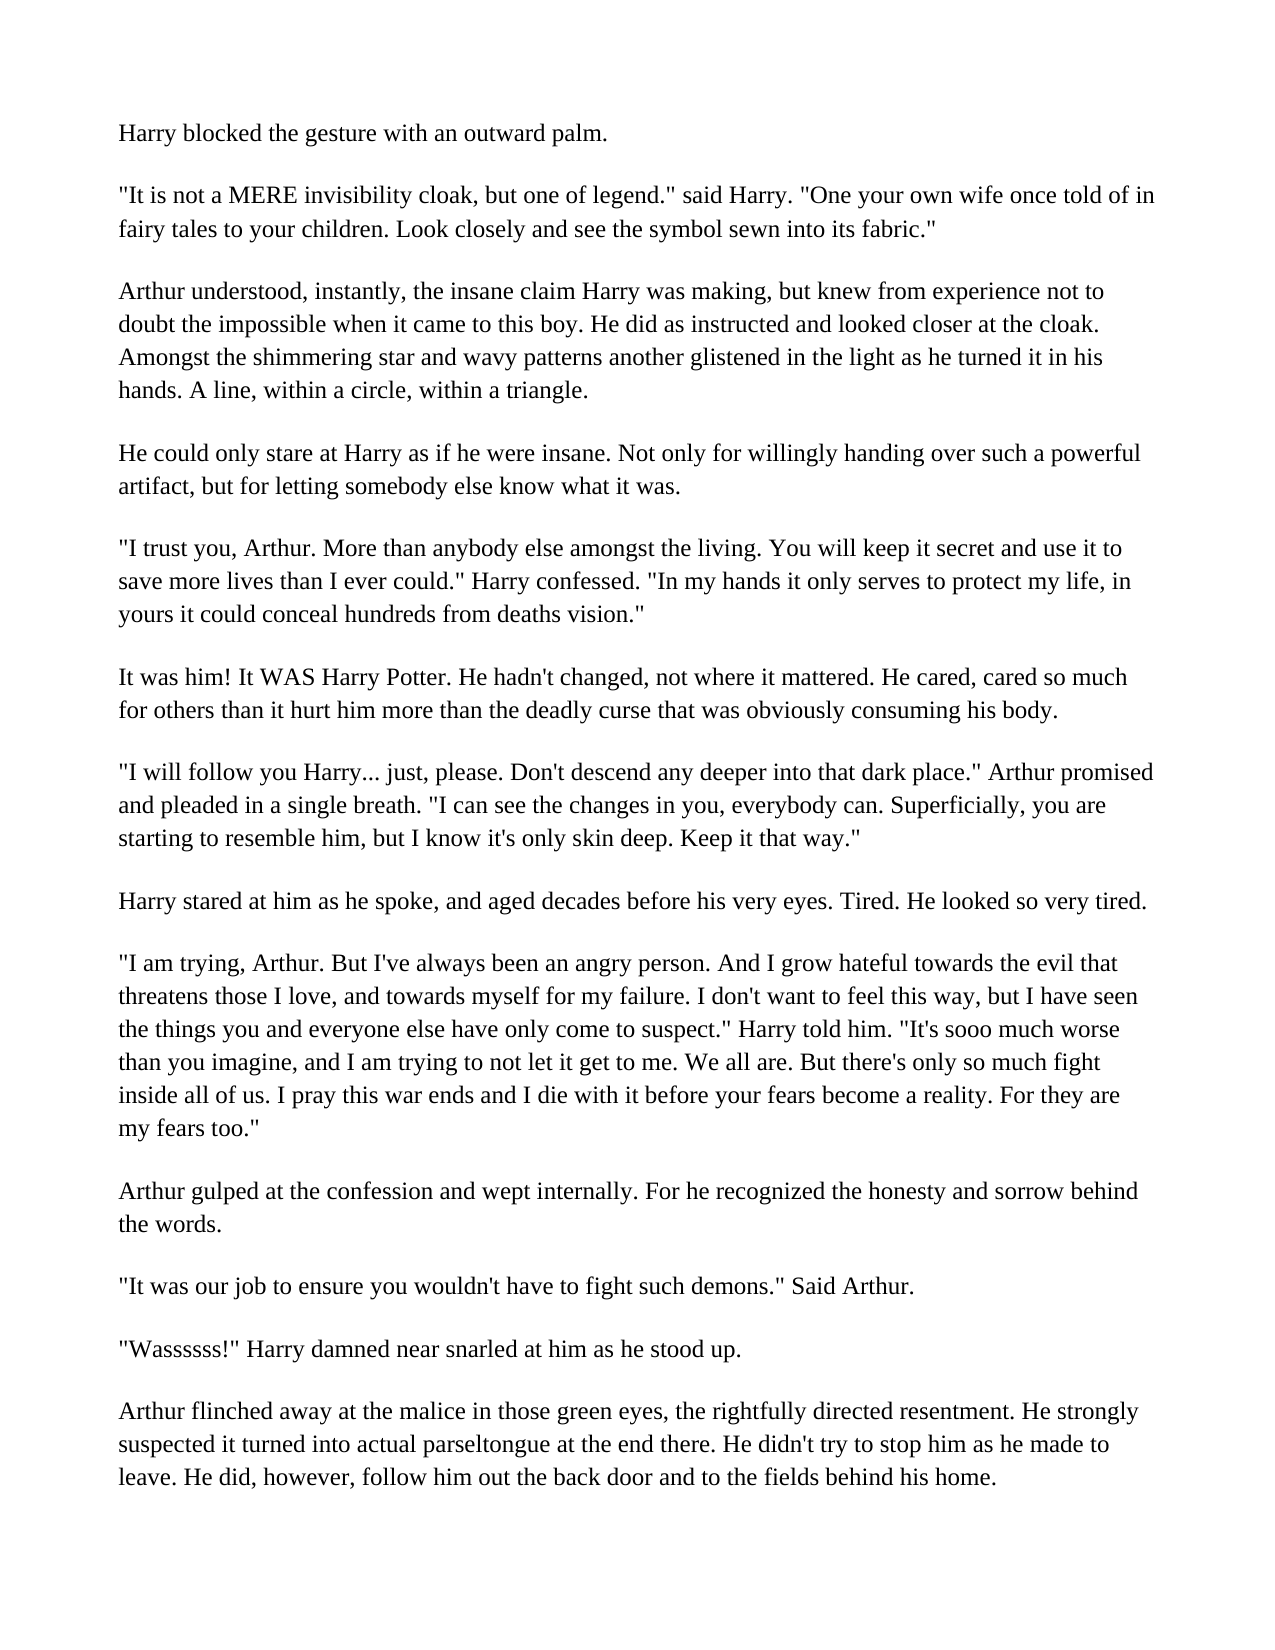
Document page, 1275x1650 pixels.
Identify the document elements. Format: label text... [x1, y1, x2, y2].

text "Wassssss!" Harry damned near snarled at him as he stood up. [118, 1334, 1157, 1363]
text "I am trying, Arthur. But I've always been an angry person. And I grow hateful towards the evil that threatens those I love, and towards myself for my failure. I don't want to feel this way, but I have seen the things you and everyone else have only come to suspect." Harry told him. "It's sooo much worse than you imagine, and I am trying to not let it get to me. We all are. But there's only so much fight inside all of us. I pray this war ends and I die with it before your fears become a reality. For they are my fears too." [118, 948, 1157, 1142]
text "I will follow you Harry... just, please. Don't descend any deeper into that dark place." Arthur promised and pleaded in a single breath. "I can see the changes in you, everybody can. Superficially, you are starting to resemble him, but I know it's only skin deep. Keep it that way." [118, 757, 1157, 852]
text He could only stare at Harry as if he were insane. Not only for willingly handing over such a powerful artifact, but for letting somebody else know what it was. [118, 438, 1157, 499]
text "I trust you, Arthur. More than anybody else amongst the living. You will keep it secret and use it to save more lives than I ever could." Harry confessed. "In my hands it only serves to protect my life, in yours it could conceal hundreds from deaths vision." [118, 533, 1157, 628]
text "It is not a MERE invisibility cloak, but one of legend." said Harry. "One your own wife once told of in fairy tales to your children. Look closely and see the symbol sewn into its fabric." [118, 181, 1157, 242]
text It was him! It WAS Harry Potter. He hadn't changed, not where it mattered. He cared, cared so much for others than it hurt him more than the deadly curse that was obviously consuming his body. [118, 662, 1157, 723]
text Arthur flinched away at the malice in those green eyes, the rightfully directed resentment. He strongly suspected it turned into actual parseltongue at the end there. He didn't try to stop him as he made to leave. He did, however, follow him out the back door and to the fields behind his home. [118, 1396, 1157, 1491]
text "It was our job to ensure you wouldn't have to fight such demons." Said Arthur. [118, 1271, 1157, 1300]
text Harry blocked the gesture with an outward palm. [118, 118, 1157, 147]
text Arthur gulped at the confession and wept internally. For he recognized the honesty and sorrow behind the words. [118, 1176, 1157, 1238]
text Arthur understood, instantly, the insane claim Harry was making, but knew from experience not to doubt the impossible when it came to this boy. He did as instructed and looked closer at the cloak. Amongst the shimmering star and wavy patterns another glistened in the light as he turned it in his hands. A line, within a circle, within a triangle. [118, 276, 1157, 404]
text Harry stared at him as he spoke, and aged decades before his very eyes. Tired. He looked so very tired. [118, 886, 1157, 914]
